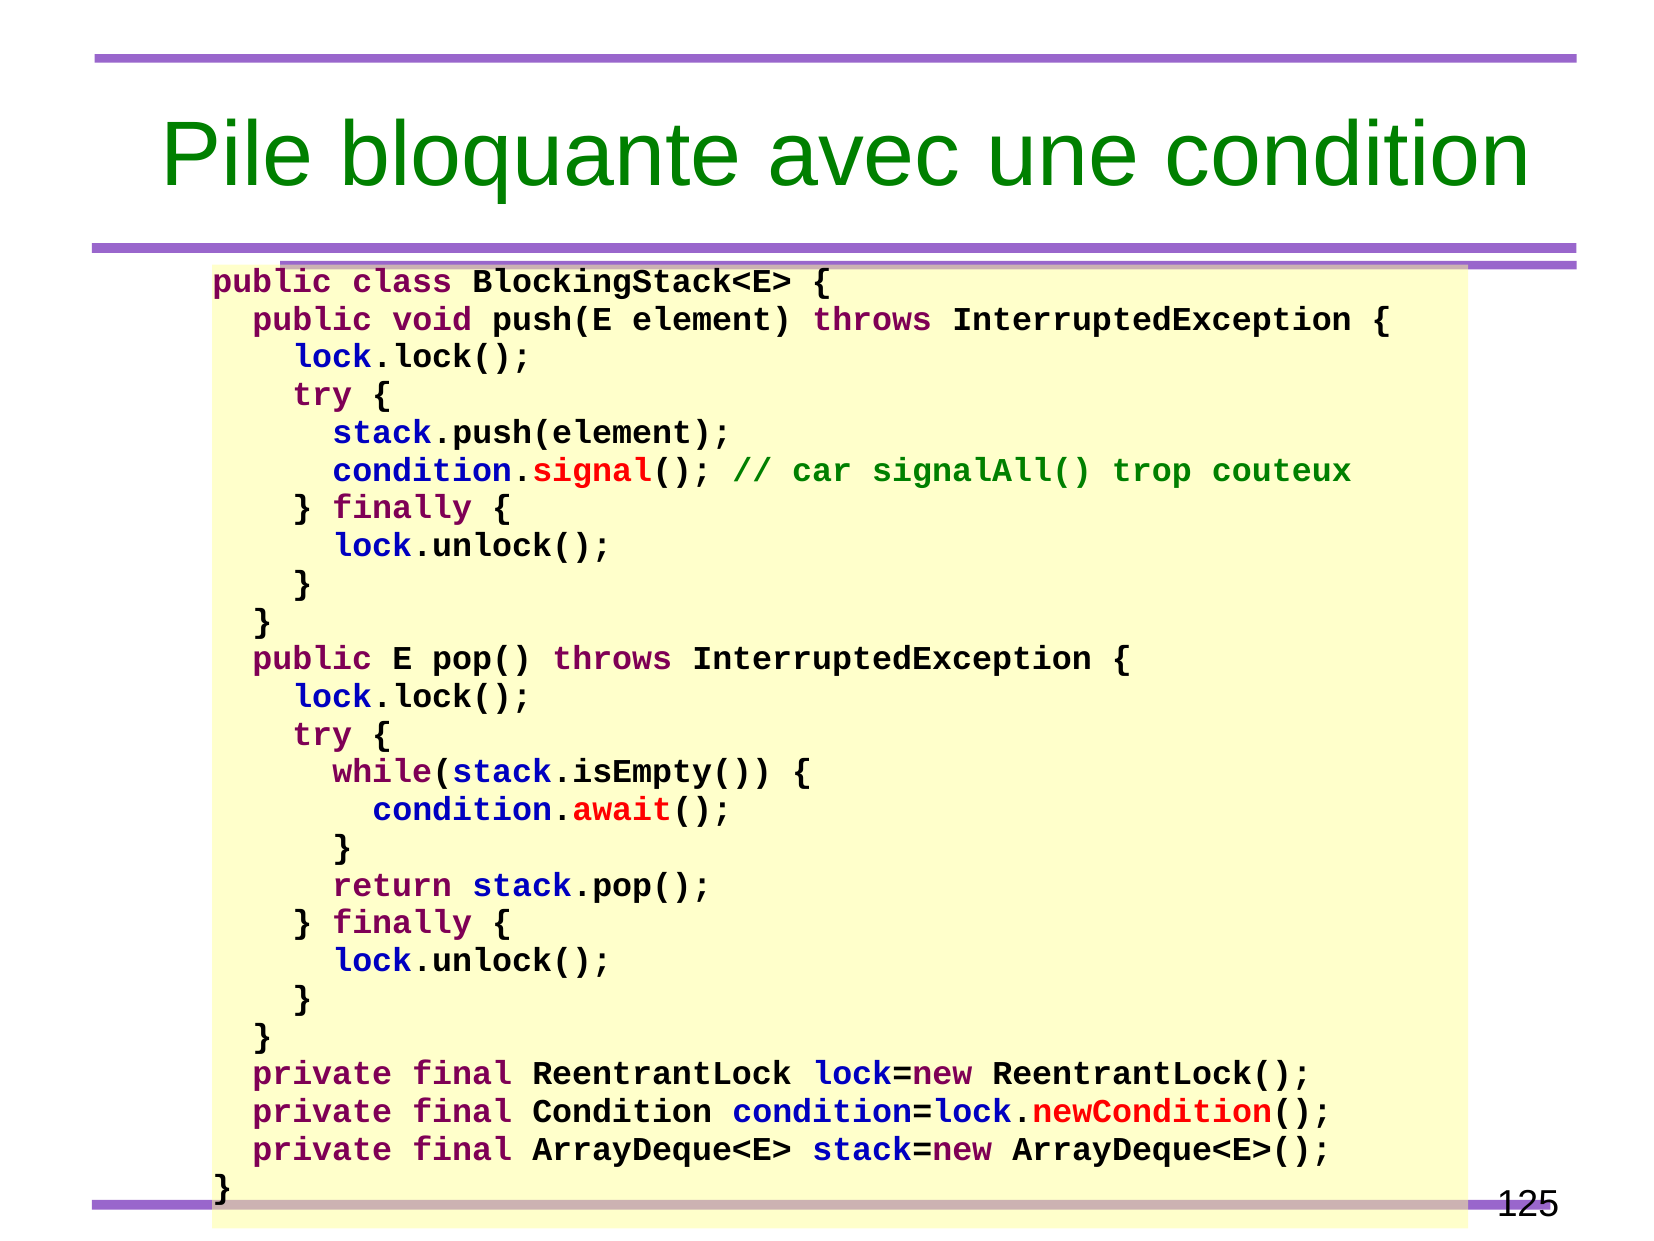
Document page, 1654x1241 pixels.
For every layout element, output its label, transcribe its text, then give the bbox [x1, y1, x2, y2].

text_box public class BlockingStack<E> { public void push(E element) throws InterruptedException { lock.lock(); try { stack.push(element); condition.signal(); // car signalAll() trop couteux } finally { lock.unlock(); } } public E pop() throws InterruptedException { lock.lock(); try { while(stack.isEmpty()) { condition.await(); } return stack.pop(); } finally { lock.unlock(); } } private final ReentrantLock lock=new ReentrantLock(); private final Condition condition=lock.newCondition(); private final ArrayDeque<E> stack=new ArrayDeque<E>(); } [212, 264, 1469, 1229]
title Pile bloquante avec une condition [121, 49, 1534, 257]
